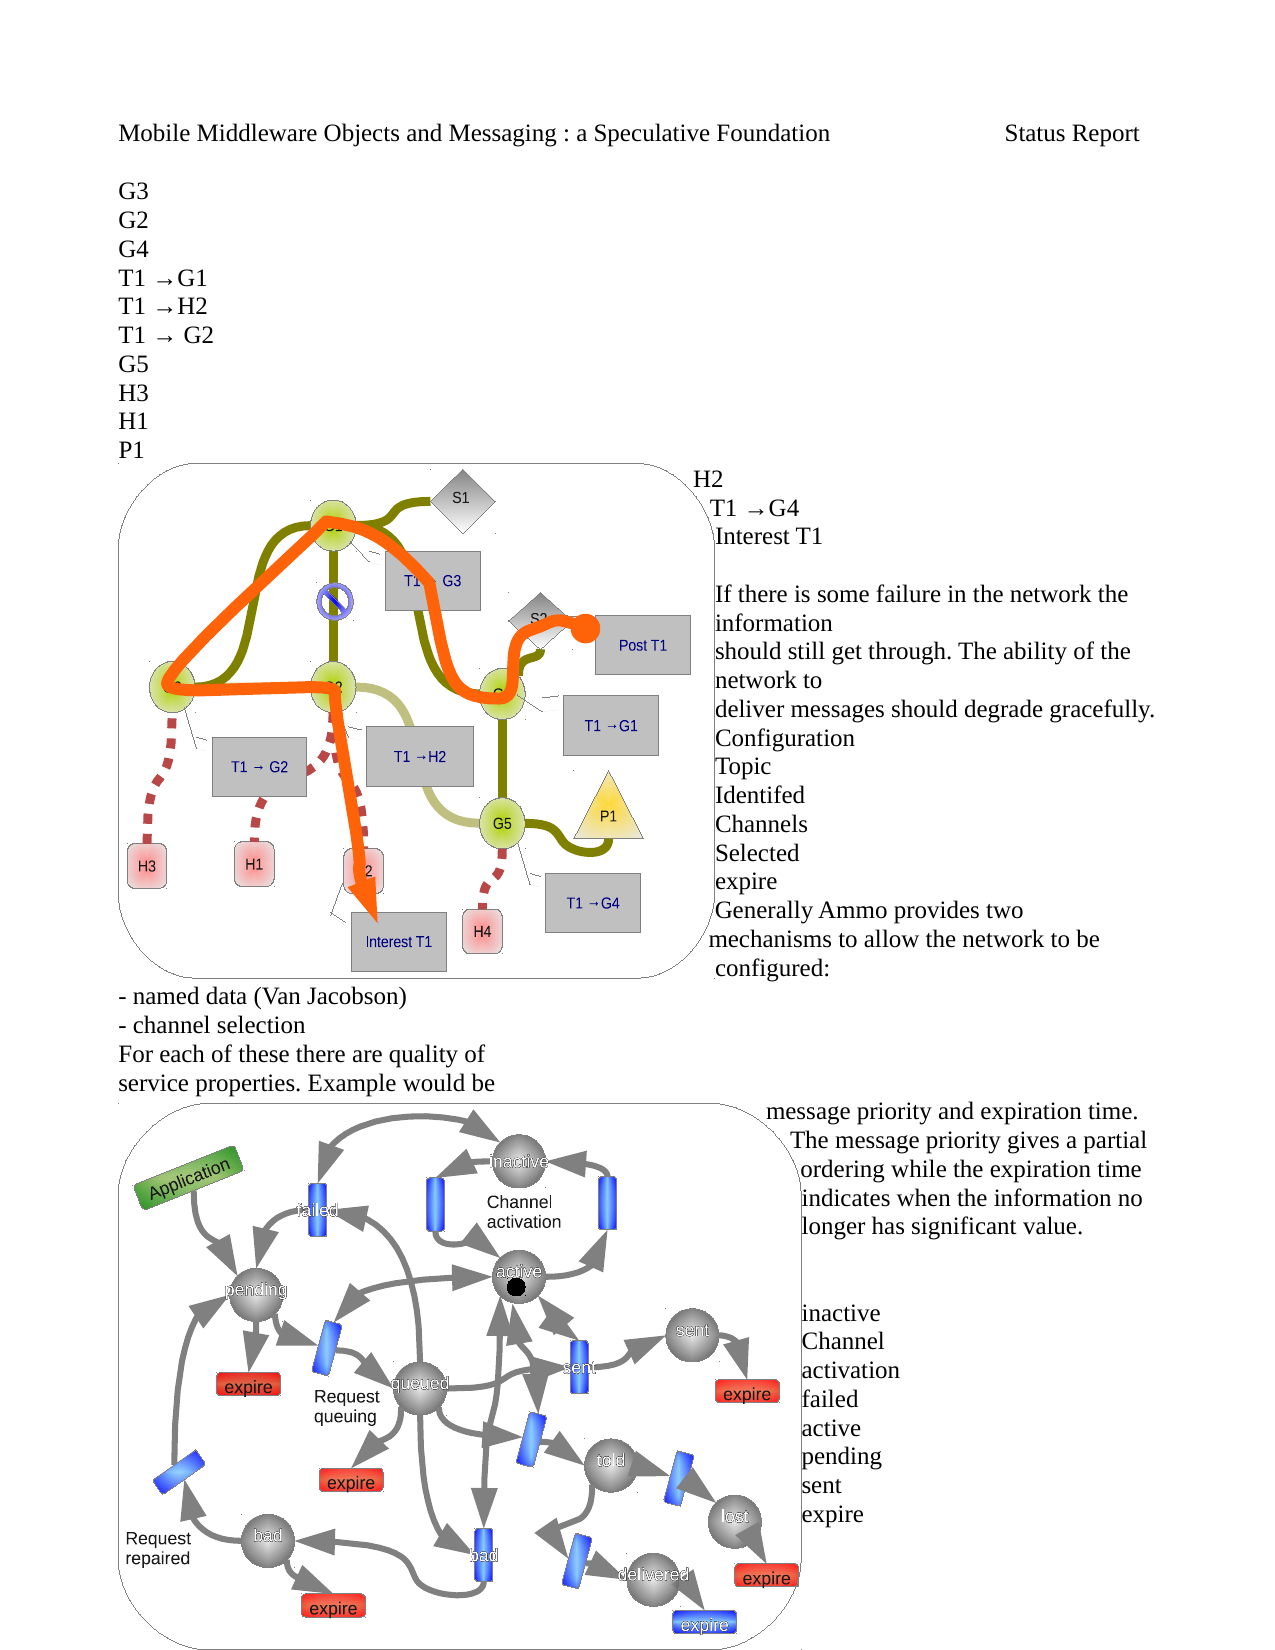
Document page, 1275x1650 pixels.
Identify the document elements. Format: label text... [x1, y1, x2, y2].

text [712, 1339, 730, 1355]
text [488, 1470, 590, 1499]
text [119, 694, 188, 723]
text [178, 1460, 190, 1466]
text [534, 1355, 570, 1364]
text [338, 636, 453, 694]
text pending [802, 1441, 1157, 1470]
text [119, 751, 212, 780]
text [595, 1477, 669, 1499]
text [589, 1355, 746, 1384]
text [354, 1441, 419, 1470]
text T1 →G1 [118, 263, 1157, 291]
text The message priority gives a partial [487, 1125, 1157, 1154]
text active [802, 1413, 1157, 1441]
text [494, 1413, 529, 1436]
text [360, 809, 482, 838]
text [118, 1125, 354, 1154]
text should still get through. The ability of the network to [715, 636, 1157, 694]
text [119, 1413, 172, 1441]
text [502, 1355, 529, 1375]
text Generally Ammo provides two [641, 895, 1157, 924]
text [197, 1183, 310, 1211]
text [683, 1492, 702, 1499]
text [339, 885, 353, 895]
text [507, 780, 603, 809]
text [190, 723, 336, 751]
text [489, 1441, 584, 1470]
text [444, 1413, 489, 1431]
text [119, 1326, 188, 1355]
text T1 →G4 [477, 493, 1157, 521]
text [119, 1384, 175, 1413]
text G3 [118, 176, 1157, 205]
text service properties. Example would be [118, 1068, 1157, 1096]
text [507, 751, 714, 780]
text T1 →H2 [118, 291, 1157, 320]
text expire [802, 1499, 1157, 1528]
text [119, 1355, 180, 1384]
text [119, 723, 203, 751]
text G2 [118, 205, 1157, 234]
text [197, 1499, 433, 1528]
text [119, 1499, 195, 1528]
text [186, 1470, 424, 1499]
text Identifed [715, 780, 1157, 809]
text [507, 723, 563, 751]
text mechanisms to allow the network to be [500, 924, 1157, 953]
text - channel selection [118, 1010, 1157, 1039]
text [394, 503, 449, 521]
text activation [802, 1355, 1157, 1384]
text [374, 1355, 417, 1382]
text [607, 1211, 801, 1240]
text [337, 1326, 416, 1355]
text G4 [118, 234, 1157, 263]
text [568, 1499, 714, 1528]
text [262, 780, 345, 809]
text [629, 809, 714, 838]
text [422, 1326, 496, 1355]
text [445, 1183, 598, 1211]
text deliver messages should degrade gracefully. [715, 694, 1157, 723]
text [519, 838, 714, 866]
text [439, 1211, 606, 1240]
text [119, 1211, 205, 1240]
text [624, 1441, 801, 1470]
text [271, 1212, 386, 1240]
text [748, 1355, 801, 1384]
text [119, 1298, 214, 1326]
text Channel [802, 1326, 1157, 1355]
text [414, 723, 498, 751]
text [119, 579, 253, 636]
text longer has significant value. [802, 1211, 1157, 1240]
text [337, 1125, 498, 1154]
text [503, 1337, 524, 1355]
text [444, 1165, 502, 1183]
text [182, 1355, 248, 1384]
text message priority and expiration time. [118, 1096, 1157, 1125]
text [537, 1164, 604, 1183]
text Configuration [715, 723, 1157, 751]
text [615, 780, 714, 809]
text H3 [118, 378, 1157, 406]
text [427, 1470, 481, 1499]
text [502, 1299, 512, 1320]
text [119, 838, 142, 866]
text [178, 1413, 397, 1441]
text [180, 1384, 399, 1413]
text [377, 895, 545, 924]
text [540, 1413, 801, 1441]
text [390, 1413, 417, 1441]
text P1 [118, 435, 1157, 464]
text [118, 895, 341, 924]
text failed [802, 1384, 1157, 1413]
text [432, 780, 498, 809]
text [446, 636, 512, 689]
text [178, 1441, 363, 1470]
text H2 [118, 464, 1157, 493]
text [294, 1326, 323, 1344]
text [507, 694, 714, 723]
text [442, 579, 714, 636]
text [199, 1211, 282, 1240]
text [119, 780, 259, 809]
text [354, 780, 433, 809]
text ordering while the expiration time [587, 1154, 1157, 1183]
text G5 [118, 349, 1157, 378]
text [187, 1326, 253, 1355]
text [524, 1326, 573, 1355]
text [252, 579, 329, 636]
text indicates when the information no [617, 1183, 1157, 1211]
text [364, 838, 524, 866]
text [119, 809, 350, 838]
text [119, 1441, 172, 1470]
text [338, 579, 418, 636]
text [337, 1298, 415, 1326]
text [319, 1154, 459, 1183]
text [186, 694, 328, 723]
text Channels [715, 809, 1157, 838]
text [326, 1183, 426, 1211]
text H1 [118, 406, 1157, 435]
text [646, 1338, 673, 1355]
text [513, 1298, 546, 1326]
text [118, 1183, 192, 1211]
text [751, 1499, 801, 1528]
text [441, 1388, 494, 1413]
text [522, 809, 588, 838]
text [152, 838, 249, 866]
text [119, 1470, 184, 1499]
text Interest T1 [385, 521, 1157, 550]
text [168, 1478, 181, 1484]
text [718, 1326, 801, 1355]
text [423, 1355, 496, 1384]
text [570, 1326, 667, 1355]
text [250, 1355, 379, 1384]
text [118, 521, 300, 550]
text Topic [715, 751, 1157, 780]
text [118, 493, 437, 521]
text [345, 723, 404, 751]
text For each of these there are quality of [118, 1039, 1157, 1068]
text [259, 838, 352, 866]
text [352, 534, 384, 550]
text [368, 1211, 434, 1240]
text [377, 866, 714, 895]
text expire [715, 866, 1157, 895]
text [118, 1154, 208, 1183]
text [474, 751, 498, 780]
text [424, 1441, 483, 1470]
text [497, 1384, 537, 1413]
text [215, 1154, 318, 1183]
text - named data (Van Jacobson) [118, 981, 1157, 1010]
text Selected [715, 838, 1157, 866]
text [331, 895, 367, 924]
text configured: [118, 953, 1157, 981]
text [275, 531, 307, 550]
text inactive [802, 1298, 1157, 1326]
text T1 → G2 [118, 320, 1157, 349]
text [485, 1499, 587, 1528]
text [659, 723, 714, 751]
text [539, 1384, 801, 1413]
text [259, 1326, 317, 1355]
text [307, 751, 341, 780]
text [396, 694, 498, 723]
text [520, 636, 714, 694]
text [431, 1499, 483, 1528]
text [418, 1298, 499, 1326]
text [277, 1298, 343, 1326]
text [424, 1413, 482, 1441]
text [119, 636, 196, 694]
text [228, 636, 329, 682]
text [207, 1298, 253, 1326]
text If there is some failure in the network the information [715, 579, 1157, 636]
text sent [802, 1470, 1157, 1499]
text [696, 1470, 801, 1499]
text [544, 1298, 801, 1326]
text [568, 1441, 598, 1463]
text [118, 924, 351, 953]
text [349, 751, 366, 780]
text [547, 1371, 570, 1384]
text [187, 636, 241, 682]
text [343, 694, 403, 723]
text [119, 866, 343, 895]
